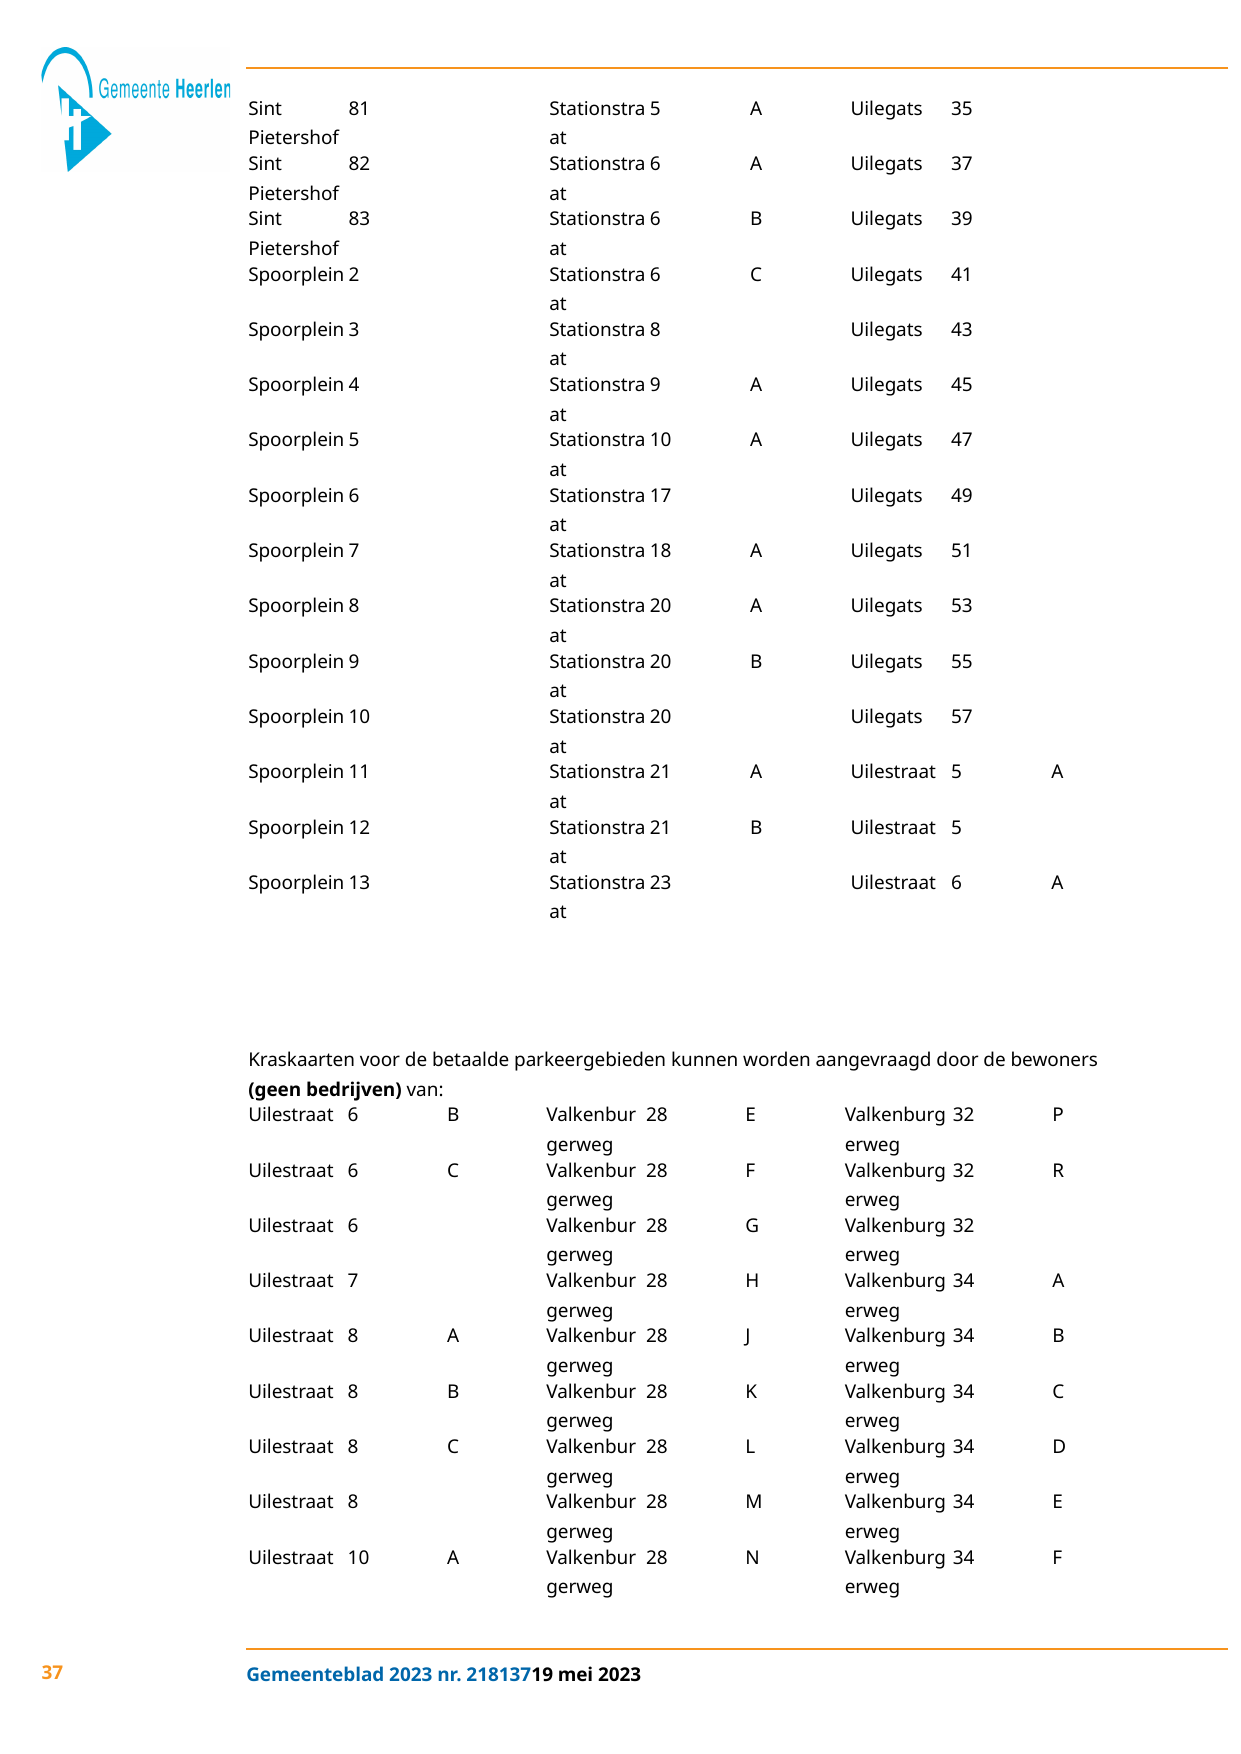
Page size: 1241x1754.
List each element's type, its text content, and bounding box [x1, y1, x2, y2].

table_cell 20 [650, 648, 750, 703]
table_cell A [750, 150, 850, 205]
table_cell N [745, 1544, 844, 1599]
table_cell 57 [951, 703, 1051, 758]
table_cell A [447, 1544, 546, 1599]
table_cell Valkenburgerweg [845, 1212, 953, 1267]
table_cell Spoorplein [248, 316, 348, 371]
table_cell Valkenburgerweg [546, 1544, 646, 1599]
table_cell [449, 703, 549, 758]
table_cell Uilegats [850, 205, 951, 261]
table_cell K [745, 1378, 844, 1433]
table_cell 8 [348, 1433, 447, 1489]
table_cell [1051, 703, 1152, 758]
table_cell L [745, 1433, 844, 1489]
table_cell [449, 593, 549, 648]
table_header Kraskaarten voor de betaalde parkeergebieden kunnen worden aangevraagd door de bewoners (geen bedrijven) van: [248, 1046, 1152, 1101]
table_cell 32 [953, 1157, 1052, 1212]
table_cell Valkenburgerweg [546, 1157, 646, 1212]
table_cell 5 [951, 759, 1051, 814]
table_cell 23 [650, 869, 750, 924]
table_cell 20 [650, 703, 750, 758]
table_cell 28 [646, 1101, 745, 1157]
table_cell Valkenburgerweg [845, 1378, 953, 1433]
table_cell 20 [650, 593, 750, 648]
table_cell A [1052, 1268, 1152, 1323]
table_cell 9 [348, 648, 449, 703]
table_cell 82 [348, 150, 449, 205]
table_cell [1051, 427, 1152, 482]
table_cell Uilestraat [248, 1212, 347, 1267]
table_cell P [1052, 1101, 1152, 1157]
table_cell [449, 869, 549, 924]
table_cell 6 [650, 150, 750, 205]
table_cell 34 [953, 1268, 1052, 1323]
table_cell [750, 482, 850, 537]
table_cell A [750, 593, 850, 648]
table_cell A [750, 371, 850, 427]
table_cell Valkenburgerweg [546, 1268, 646, 1323]
table_cell [449, 371, 549, 427]
table_cell [449, 261, 549, 316]
table_cell 6 [650, 205, 750, 261]
table_cell 32 [953, 1212, 1052, 1267]
table_cell 28 [646, 1378, 745, 1433]
table_cell 32 [953, 1101, 1052, 1157]
table_cell E [1052, 1489, 1152, 1544]
table_cell Uilestraat [248, 1489, 347, 1544]
table_cell Stationstraat [549, 759, 649, 814]
table_cell 8 [650, 316, 750, 371]
table_cell A [750, 95, 850, 150]
table_cell Valkenburgerweg [546, 1323, 646, 1378]
table_cell 7 [348, 537, 449, 593]
table_cell A [1051, 869, 1152, 924]
table_cell 8 [348, 593, 449, 648]
table_cell Spoorplein [248, 482, 348, 537]
table_cell [1051, 261, 1152, 316]
table_cell 5 [348, 427, 449, 482]
table_cell [449, 316, 549, 371]
table_cell Uilestraat [248, 1378, 347, 1433]
table_cell Valkenburgerweg [845, 1268, 953, 1323]
table_cell B [750, 205, 850, 261]
table_cell G [745, 1212, 844, 1267]
table_cell Uilestraat [850, 869, 951, 924]
table_cell Spoorplein [248, 261, 348, 316]
table_cell 28 [646, 1544, 745, 1599]
table_cell 34 [953, 1433, 1052, 1489]
table_cell Valkenburgerweg [845, 1101, 953, 1157]
table_cell [447, 1268, 546, 1323]
table_cell Uilestraat [248, 1268, 347, 1323]
table_cell [449, 537, 549, 593]
table_cell [1051, 593, 1152, 648]
table_cell Stationstraat [549, 371, 649, 427]
table_cell [449, 759, 549, 814]
table_cell B [1052, 1323, 1152, 1378]
table_cell Valkenburgerweg [845, 1323, 953, 1378]
table_cell Stationstraat [549, 150, 649, 205]
table_cell C [750, 261, 850, 316]
table_cell 53 [951, 593, 1051, 648]
table_cell Uilestraat [248, 1157, 347, 1212]
table_cell 34 [953, 1544, 1052, 1599]
table_cell 12 [348, 814, 449, 869]
table_cell [1051, 316, 1152, 371]
table_cell Uilegats [850, 482, 951, 537]
table_cell [1051, 205, 1152, 261]
table_cell Valkenburgerweg [845, 1157, 953, 1212]
table_cell Sint Pietershof [248, 150, 348, 205]
table_cell [1051, 648, 1152, 703]
table_cell A [1051, 759, 1152, 814]
table_cell B [447, 1378, 546, 1433]
table_cell [449, 482, 549, 537]
table_cell Stationstraat [549, 593, 649, 648]
table_cell C [447, 1157, 546, 1212]
table_cell Uilegats [850, 593, 951, 648]
table_cell Uilestraat [248, 1544, 347, 1599]
table_cell F [745, 1157, 844, 1212]
table_cell [750, 703, 850, 758]
table_cell D [1052, 1433, 1152, 1489]
table_cell 43 [951, 316, 1051, 371]
table_cell 6 [951, 869, 1051, 924]
table_cell 41 [951, 261, 1051, 316]
table_cell 34 [953, 1489, 1052, 1544]
table_cell 10 [650, 427, 750, 482]
table_cell Uilestraat [850, 759, 951, 814]
table_cell Stationstraat [549, 427, 649, 482]
table_cell [1051, 371, 1152, 427]
table_cell 28 [646, 1268, 745, 1323]
table_cell 35 [951, 95, 1051, 150]
table_cell 28 [646, 1157, 745, 1212]
table_cell R [1052, 1157, 1152, 1212]
table_cell [1051, 150, 1152, 205]
table_cell 8 [348, 1323, 447, 1378]
table_cell 8 [348, 1489, 447, 1544]
table_cell [1051, 95, 1152, 150]
table_cell [1051, 537, 1152, 593]
picture [41, 47, 231, 172]
table_cell A [447, 1323, 546, 1378]
table_cell B [750, 814, 850, 869]
table_cell Spoorplein [248, 427, 348, 482]
table_cell C [447, 1433, 546, 1489]
table_cell 17 [650, 482, 750, 537]
table_cell 10 [348, 1544, 447, 1599]
table_cell Stationstraat [549, 537, 649, 593]
table_cell Spoorplein [248, 371, 348, 427]
table_cell Stationstraat [549, 482, 649, 537]
table_cell Uilegats [850, 261, 951, 316]
table_cell Valkenburgerweg [546, 1101, 646, 1157]
table_cell Stationstraat [549, 205, 649, 261]
table_cell 8 [348, 1378, 447, 1433]
table_cell [449, 427, 549, 482]
table_cell [447, 1212, 546, 1267]
table_cell 5 [951, 814, 1051, 869]
table_cell F [1052, 1544, 1152, 1599]
table_cell 28 [646, 1433, 745, 1489]
table_cell Valkenburgerweg [845, 1433, 953, 1489]
table_cell 9 [650, 371, 750, 427]
table_cell Valkenburgerweg [546, 1433, 646, 1489]
table_cell 4 [348, 371, 449, 427]
table_cell 34 [953, 1378, 1052, 1433]
table_cell 10 [348, 703, 449, 758]
table_cell 55 [951, 648, 1051, 703]
table_cell 6 [650, 261, 750, 316]
table_cell Uilegats [850, 537, 951, 593]
table_cell Stationstraat [549, 869, 649, 924]
table_cell [449, 150, 549, 205]
table_cell 18 [650, 537, 750, 593]
table_cell Spoorplein [248, 814, 348, 869]
table_cell C [1052, 1378, 1152, 1433]
table_cell A [750, 537, 850, 593]
table_cell Spoorplein [248, 703, 348, 758]
table_cell Uilegats [850, 648, 951, 703]
table_cell [449, 205, 549, 261]
table_cell Stationstraat [549, 648, 649, 703]
table_cell Stationstraat [549, 316, 649, 371]
table_cell M [745, 1489, 844, 1544]
table_cell [447, 1489, 546, 1544]
table_cell 28 [646, 1489, 745, 1544]
table_cell J [745, 1323, 844, 1378]
table_cell Valkenburgerweg [546, 1378, 646, 1433]
table_cell Uilestraat [248, 1323, 347, 1378]
table_cell 13 [348, 869, 449, 924]
table_cell Spoorplein [248, 759, 348, 814]
table_cell A [750, 427, 850, 482]
table_cell 47 [951, 427, 1051, 482]
table_cell [1052, 1212, 1152, 1267]
table_cell 6 [348, 1212, 447, 1267]
table_cell Spoorplein [248, 869, 348, 924]
table_cell Uilegats [850, 95, 951, 150]
table_cell Uilegats [850, 703, 951, 758]
table_cell 51 [951, 537, 1051, 593]
table_cell 45 [951, 371, 1051, 427]
table_cell 21 [650, 814, 750, 869]
table_cell Spoorplein [248, 648, 348, 703]
table_cell 21 [650, 759, 750, 814]
table_cell 37 [951, 150, 1051, 205]
table_cell 39 [951, 205, 1051, 261]
table_cell E [745, 1101, 844, 1157]
table_cell Uilestraat [248, 1101, 347, 1157]
table_cell Stationstraat [549, 95, 649, 150]
table_cell A [750, 759, 850, 814]
table_cell 6 [348, 1101, 447, 1157]
table_cell 11 [348, 759, 449, 814]
table_cell Sint Pietershof [248, 205, 348, 261]
table_cell Valkenburgerweg [546, 1212, 646, 1267]
table_cell 2 [348, 261, 449, 316]
table_cell [750, 869, 850, 924]
table_cell [750, 316, 850, 371]
table_cell Uilegats [850, 150, 951, 205]
table_cell Valkenburgerweg [546, 1489, 646, 1544]
table_cell 28 [646, 1212, 745, 1267]
table_cell 7 [348, 1268, 447, 1323]
table_cell Uilegats [850, 316, 951, 371]
picture [41, 47, 59, 70]
table_cell Stationstraat [549, 703, 649, 758]
table_cell 3 [348, 316, 449, 371]
table_cell B [447, 1101, 546, 1157]
table_cell 34 [953, 1323, 1052, 1378]
table_cell 5 [650, 95, 750, 150]
table_cell 83 [348, 205, 449, 261]
table_cell Spoorplein [248, 537, 348, 593]
table_cell Spoorplein [248, 593, 348, 648]
table_cell 6 [348, 1157, 447, 1212]
table_cell B [750, 648, 850, 703]
table_cell [449, 95, 549, 150]
table_cell [449, 648, 549, 703]
table_cell 49 [951, 482, 1051, 537]
table_cell 6 [348, 482, 449, 537]
table_cell [1051, 482, 1152, 537]
table_cell H [745, 1268, 844, 1323]
table_cell Uilestraat [850, 814, 951, 869]
table_cell Stationstraat [549, 261, 649, 316]
table_cell 81 [348, 95, 449, 150]
table_cell Stationstraat [549, 814, 649, 869]
table_cell Sint Pietershof [248, 95, 348, 150]
table_cell Uilegats [850, 371, 951, 427]
table_cell [449, 814, 549, 869]
table_cell Valkenburgerweg [845, 1544, 953, 1599]
table_cell Valkenburgerweg [845, 1489, 953, 1544]
table_cell 28 [646, 1323, 745, 1378]
table_cell [1051, 814, 1152, 869]
table_cell Uilegats [850, 427, 951, 482]
table_cell Uilestraat [248, 1433, 347, 1489]
